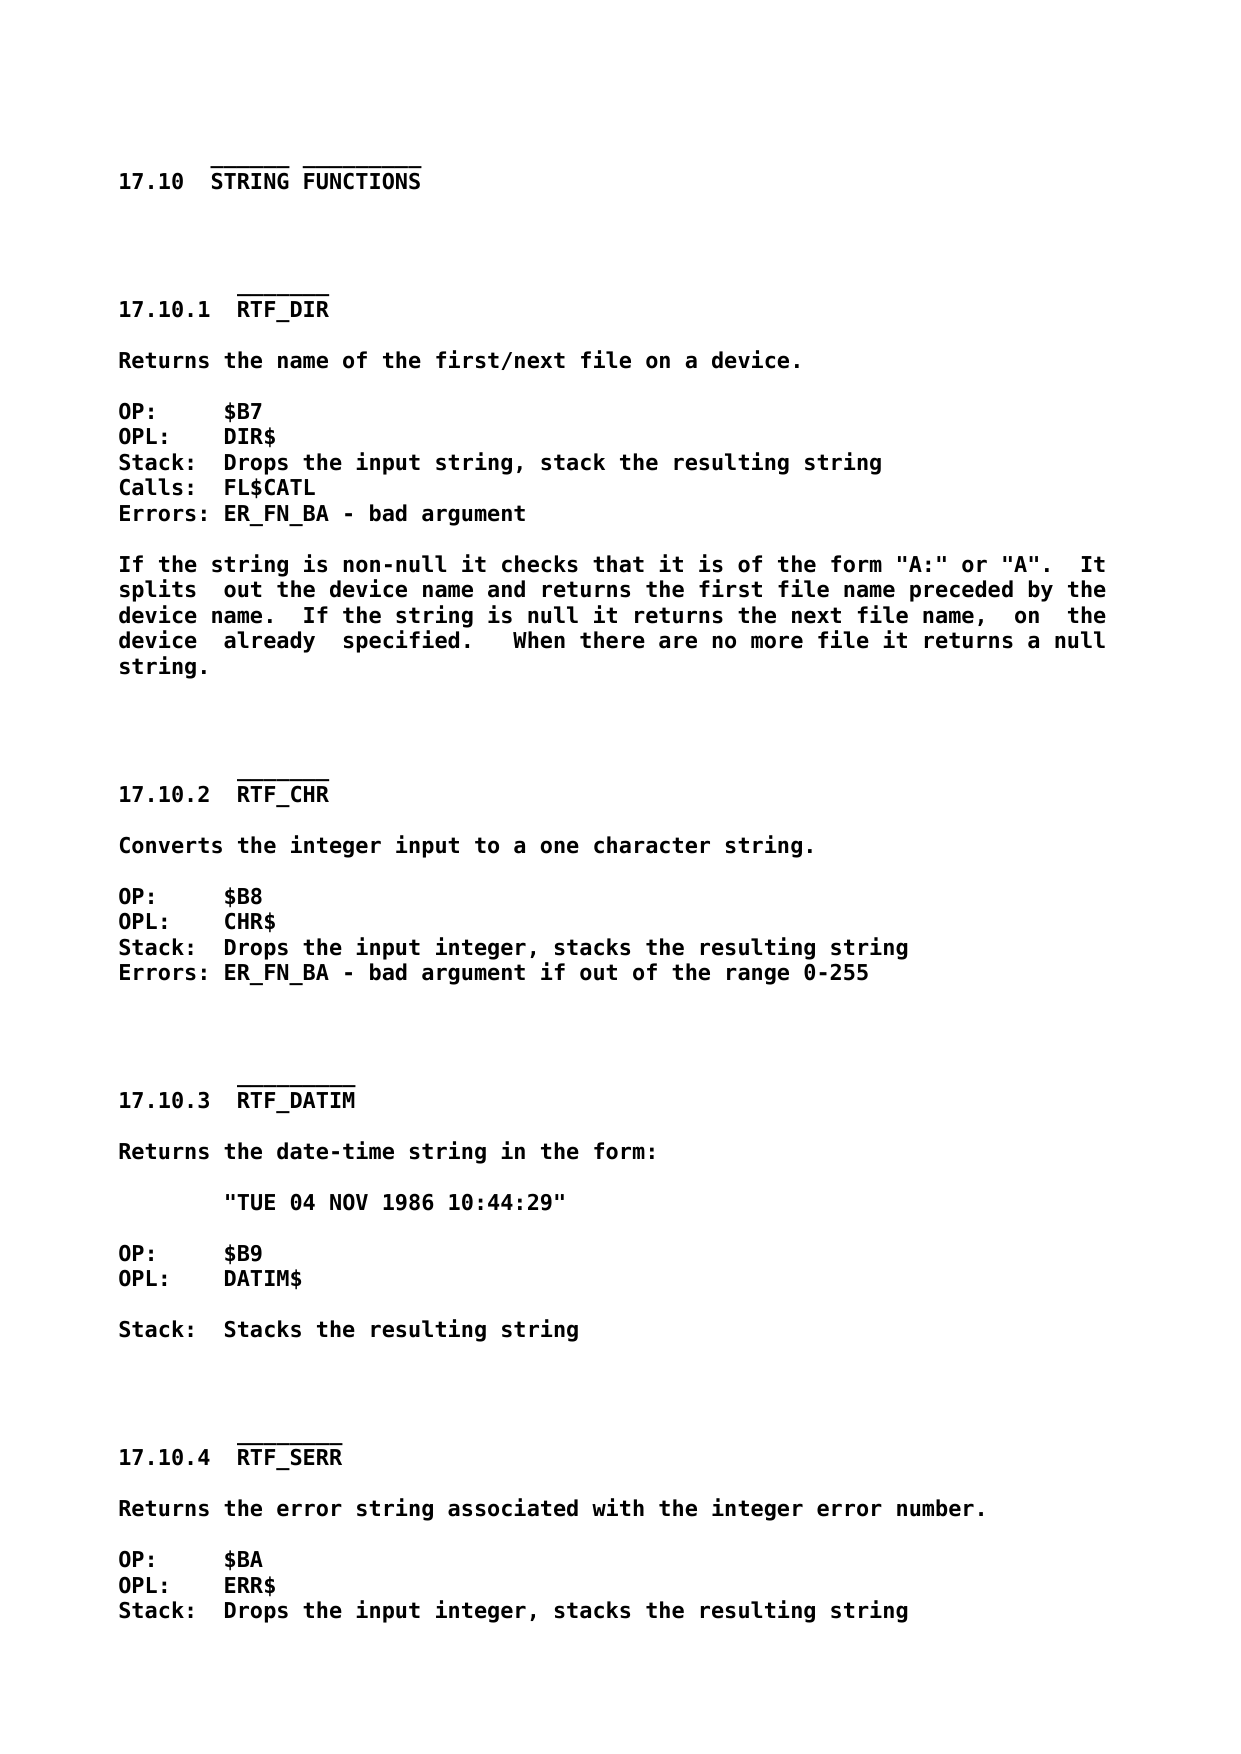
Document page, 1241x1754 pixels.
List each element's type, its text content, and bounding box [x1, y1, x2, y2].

text device name. If the string is null it returns the next file name, on the [118, 603, 1122, 628]
text 17.10.1 RTF_DIR [118, 297, 1122, 322]
text 17.10.4 RTF_SERR [118, 1445, 1122, 1471]
text Stack: Drops the input integer, stacks the resulting string [118, 1598, 1122, 1624]
text 17.10.2 RTF_CHR [118, 782, 1122, 807]
text OPL: ERR$ [118, 1573, 1122, 1598]
text device already specified. When there are no more file it returns a null [118, 628, 1122, 654]
text OP: $B9 [118, 1241, 1122, 1267]
text Returns the name of the first/next file on a device. [118, 348, 1122, 373]
text OP: $B8 [118, 884, 1122, 909]
text OPL: CHR$ [118, 909, 1122, 935]
text Stack: Stacks the resulting string [118, 1318, 1122, 1343]
text 17.10 STRING FUNCTIONS [118, 169, 1122, 195]
text Errors: ER_FN_BA - bad argument [118, 501, 1122, 526]
text Calls: FL$CATL [118, 475, 1122, 501]
text OPL: DATIM$ [118, 1267, 1122, 1292]
text OP: $B7 [118, 399, 1122, 424]
text Returns the date-time string in the form: [118, 1139, 1122, 1164]
text "TUE 04 NOV 1986 10:44:29" [118, 1190, 1122, 1216]
text _______ [118, 271, 1122, 297]
text Returns the error string associated with the integer error number. [118, 1496, 1122, 1522]
text OP: $BA [118, 1547, 1122, 1573]
text splits out the device name and returns the first file name preceded by the [118, 577, 1122, 603]
text string. [118, 654, 1122, 679]
text Stack: Drops the input string, stack the resulting string [118, 450, 1122, 475]
text OPL: DIR$ [118, 424, 1122, 450]
text ______ _________ [118, 144, 1122, 169]
text Errors: ER_FN_BA - bad argument if out of the range 0-255 [118, 960, 1122, 986]
text _________ [118, 1062, 1122, 1088]
text _______ [118, 756, 1122, 782]
text Stack: Drops the input integer, stacks the resulting string [118, 935, 1122, 960]
text 17.10.3 RTF_DATIM [118, 1088, 1122, 1113]
text Converts the integer input to a one character string. [118, 833, 1122, 858]
text If the string is non-null it checks that it is of the form "A:" or "A". It [118, 552, 1122, 577]
text ________ [118, 1420, 1122, 1445]
